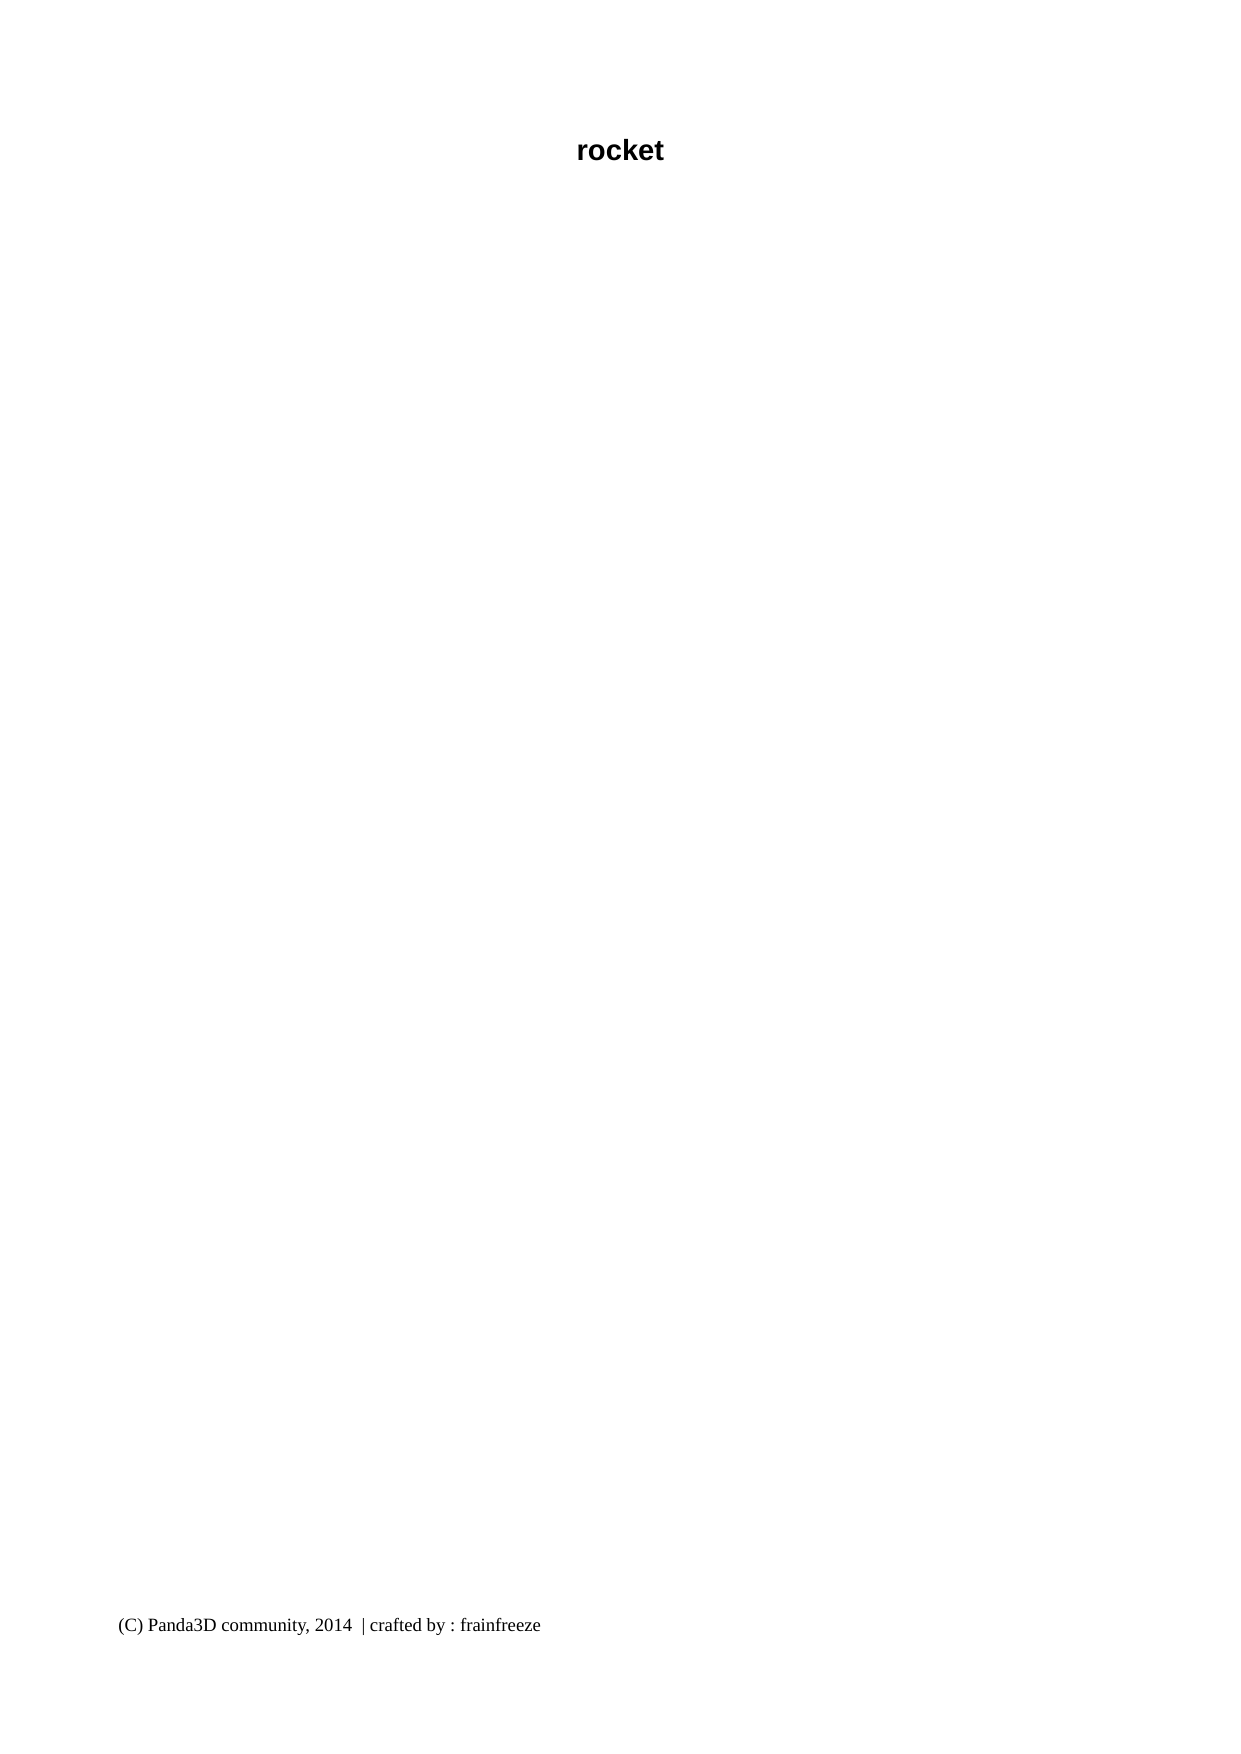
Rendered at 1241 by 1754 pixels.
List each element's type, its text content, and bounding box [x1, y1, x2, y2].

subtitle rocket [118, 133, 1122, 166]
